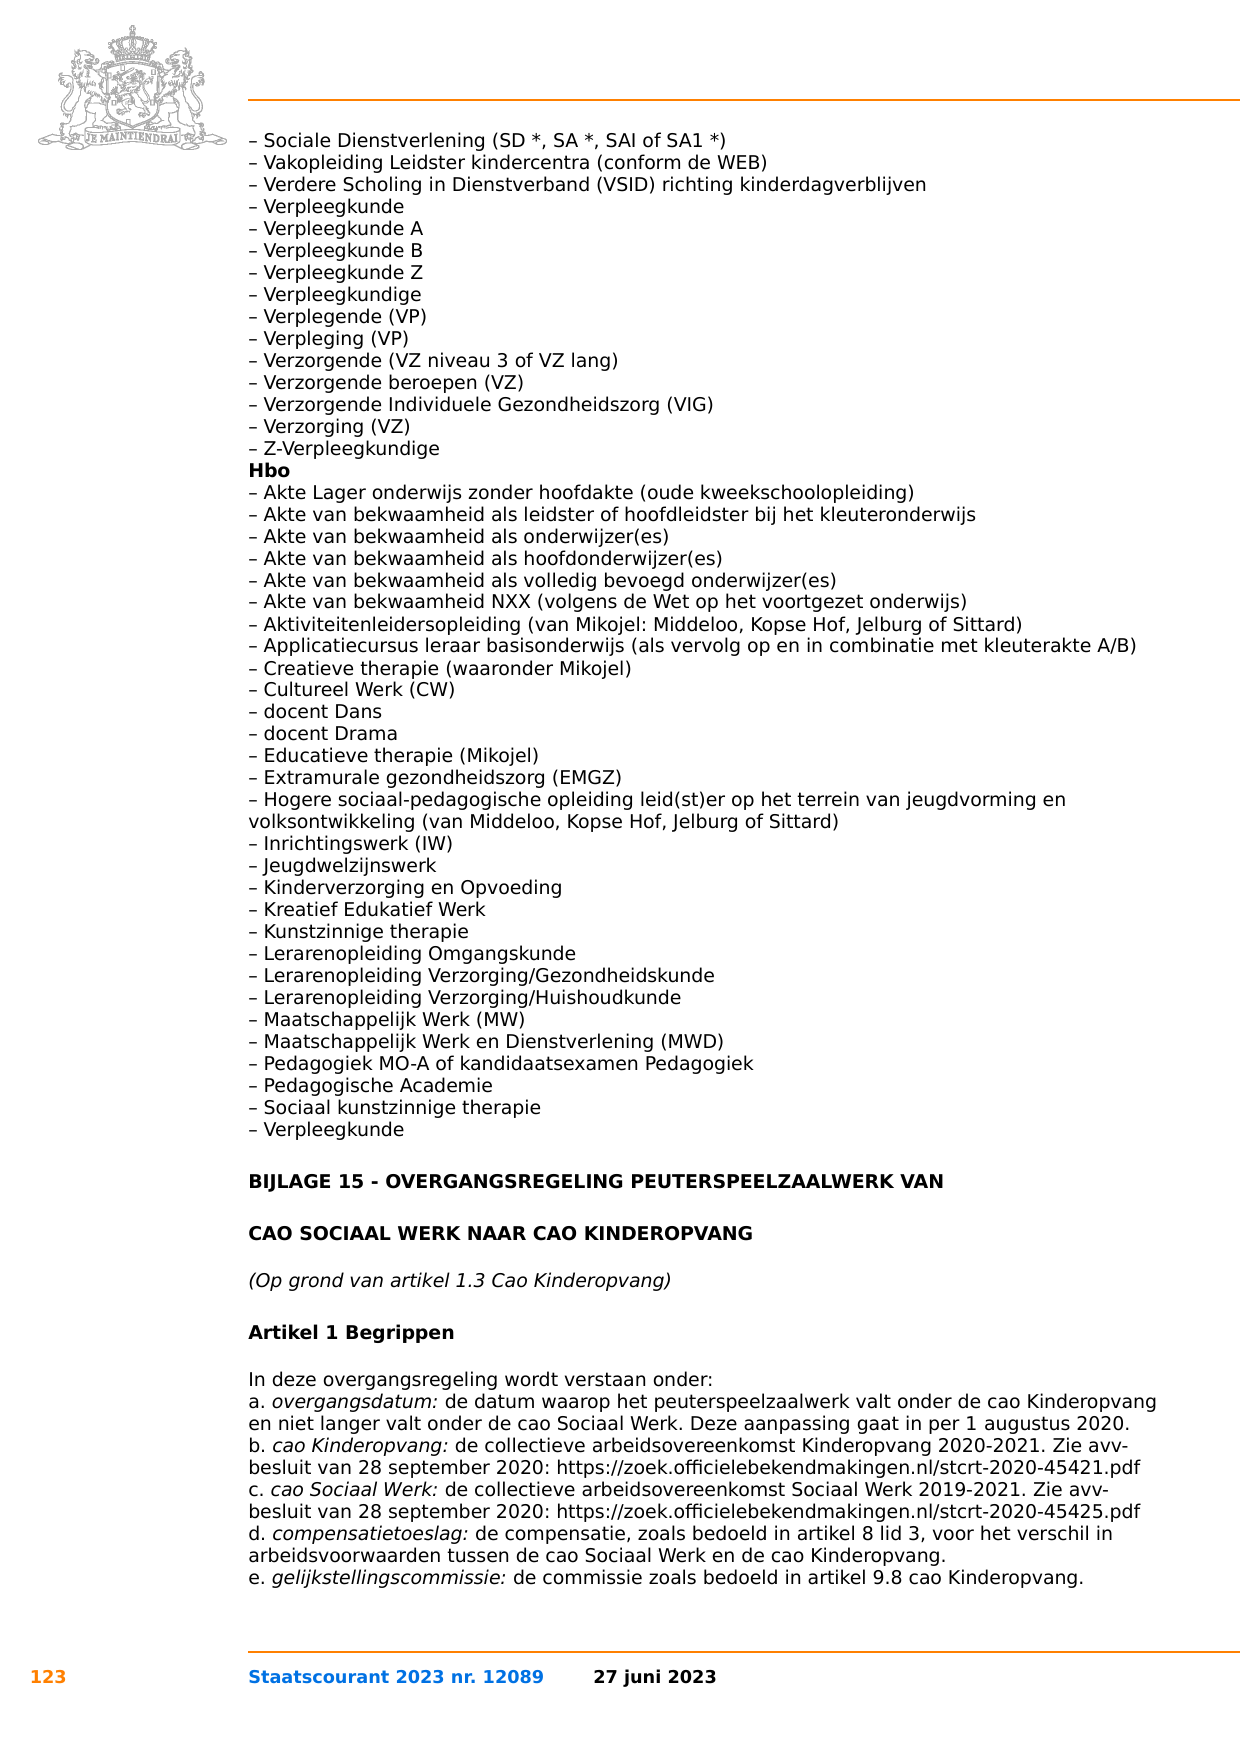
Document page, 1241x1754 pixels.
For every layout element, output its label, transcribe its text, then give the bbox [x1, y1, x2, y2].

text – Akte van bekwaamheid als hoofdonderwijzer(es) [248, 547, 1163, 569]
text – Cultureel Werk (CW) [248, 679, 1163, 701]
text – Verpleegkunde [248, 1119, 1163, 1141]
text – Vakopleiding Leidster kindercentra (conform de WEB) [248, 152, 1163, 174]
text – Verzorgende beroepen (VZ) [248, 372, 1163, 394]
text – Lerarenopleiding Verzorging/Huishoudkunde [248, 987, 1163, 1009]
text – Akte van bekwaamheid als onderwijzer(es) [248, 526, 1163, 547]
text – Verpleegkunde A [248, 218, 1163, 240]
text – Jeugdwelzijnswerk [248, 855, 1163, 877]
subtitle Artikel 1 Begrippen [248, 1322, 1163, 1344]
subtitle BIJLAGE 15 - OVERGANGSREGELING PEUTERSPEELZAALWERK VAN [248, 1171, 1163, 1193]
text – Verzorgende Individuele Gezondheidszorg (VIG) [248, 394, 1163, 416]
text – Aktiviteitenleidersopleiding (van Mikojel: Middeloo, Kopse Hof, Jelburg of Sittard) [248, 613, 1163, 635]
text – Lerarenopleiding Omgangskunde [248, 943, 1163, 965]
text – Verpleegkunde Z [248, 262, 1163, 284]
text – Akte van bekwaamheid NXX (volgens de Wet op het voortgezet onderwijs) [248, 591, 1163, 613]
text In deze overgangsregeling wordt verstaan onder: [248, 1369, 1163, 1391]
text – Maatschappelijk Werk (MW) [248, 1009, 1163, 1031]
text – Z-Verpleegkundige [248, 438, 1163, 459]
text – Verdere Scholing in Dienstverband (VSID) richting kinderdagverblijven [248, 174, 1163, 196]
text – Akte van bekwaamheid als volledig bevoegd onderwijzer(es) [248, 569, 1163, 591]
text – Verpleegkundige [248, 284, 1163, 306]
text – Akte Lager onderwijs zonder hoofdakte (oude kweekschoolopleiding) [248, 482, 1163, 503]
text – Akte van bekwaamheid als leidster of hoofdleidster bij het kleuteronderwijs [248, 503, 1163, 526]
text – Lerarenopleiding Verzorging/Gezondheidskunde [248, 965, 1163, 987]
text a. overgangsdatum: de datum waarop het peuterspeelzaalwerk valt onder de cao Kinderopvang en niet langer valt onder de cao Sociaal Werk. Deze aanpassing gaat in per 1 augustus 2020. [248, 1391, 1163, 1435]
text – Educatieve therapie (Mikojel) [248, 745, 1163, 767]
text – Kunstzinnige therapie [248, 921, 1163, 943]
text c. cao Sociaal Werk: de collectieve arbeidsovereenkomst Sociaal Werk 2019-2021. Zie avv-besluit van 28 september 2020: https://zoek.officielebekendmakingen.nl/stcrt-2020-45425.pdf [248, 1479, 1163, 1523]
text – Maatschappelijk Werk en Dienstverlening (MWD) [248, 1031, 1163, 1053]
text – Kinderverzorging en Opvoeding [248, 877, 1163, 899]
text – Verpleegkunde [248, 196, 1163, 218]
text d. compensatietoeslag: de compensatie, zoals bedoeld in artikel 8 lid 3, voor het verschil in arbeidsvoorwaarden tussen de cao Sociaal Werk en de cao Kinderopvang. [248, 1523, 1163, 1567]
text – Sociale Dienstverlening (SD *, SA *, SAI of SA1 *) [248, 130, 1163, 152]
text – Extramurale gezondheidszorg (EMGZ) [248, 767, 1163, 789]
text – Verpleging (VP) [248, 328, 1163, 350]
text – Creatieve therapie (waaronder Mikojel) [248, 657, 1163, 679]
text Hbo [248, 459, 1163, 482]
text – Hogere sociaal-pedagogische opleiding leid(st)er op het terrein van jeugdvorming en volksontwikkeling (van Middeloo, Kopse Hof, Jelburg of Sittard) [248, 789, 1163, 833]
text – docent Dans [248, 701, 1163, 723]
text – Verplegende (VP) [248, 306, 1163, 328]
text e. gelijkstellingscommissie: de commissie zoals bedoeld in artikel 9.8 cao Kinderopvang. [248, 1567, 1163, 1589]
text – docent Drama [248, 723, 1163, 745]
text – Kreatief Edukatief Werk [248, 899, 1163, 921]
text b. cao Kinderopvang: de collectieve arbeidsovereenkomst Kinderopvang 2020-2021. Zie avv-besluit van 28 september 2020: https://zoek.officielebekendmakingen.nl/stcrt-2020-45421.pdf [248, 1435, 1163, 1479]
text – Inrichtingswerk (IW) [248, 833, 1163, 855]
text – Applicatiecursus leraar basisonderwijs (als vervolg op en in combinatie met kleuterakte A/B) [248, 635, 1163, 657]
text – Verzorging (VZ) [248, 416, 1163, 438]
text – Sociaal kunstzinnige therapie [248, 1097, 1163, 1119]
text (Op grond van artikel 1.3 Cao Kinderopvang) [248, 1270, 1163, 1292]
text – Verzorgende (VZ niveau 3 of VZ lang) [248, 350, 1163, 372]
text – Pedagogiek MO-A of kandidaatsexamen Pedagogiek [248, 1053, 1163, 1075]
text – Pedagogische Academie [248, 1075, 1163, 1097]
text – Verpleegkunde B [248, 240, 1163, 262]
picture [38, 25, 227, 150]
subtitle CAO SOCIAAL WERK NAAR CAO KINDEROPVANG [248, 1223, 1163, 1245]
